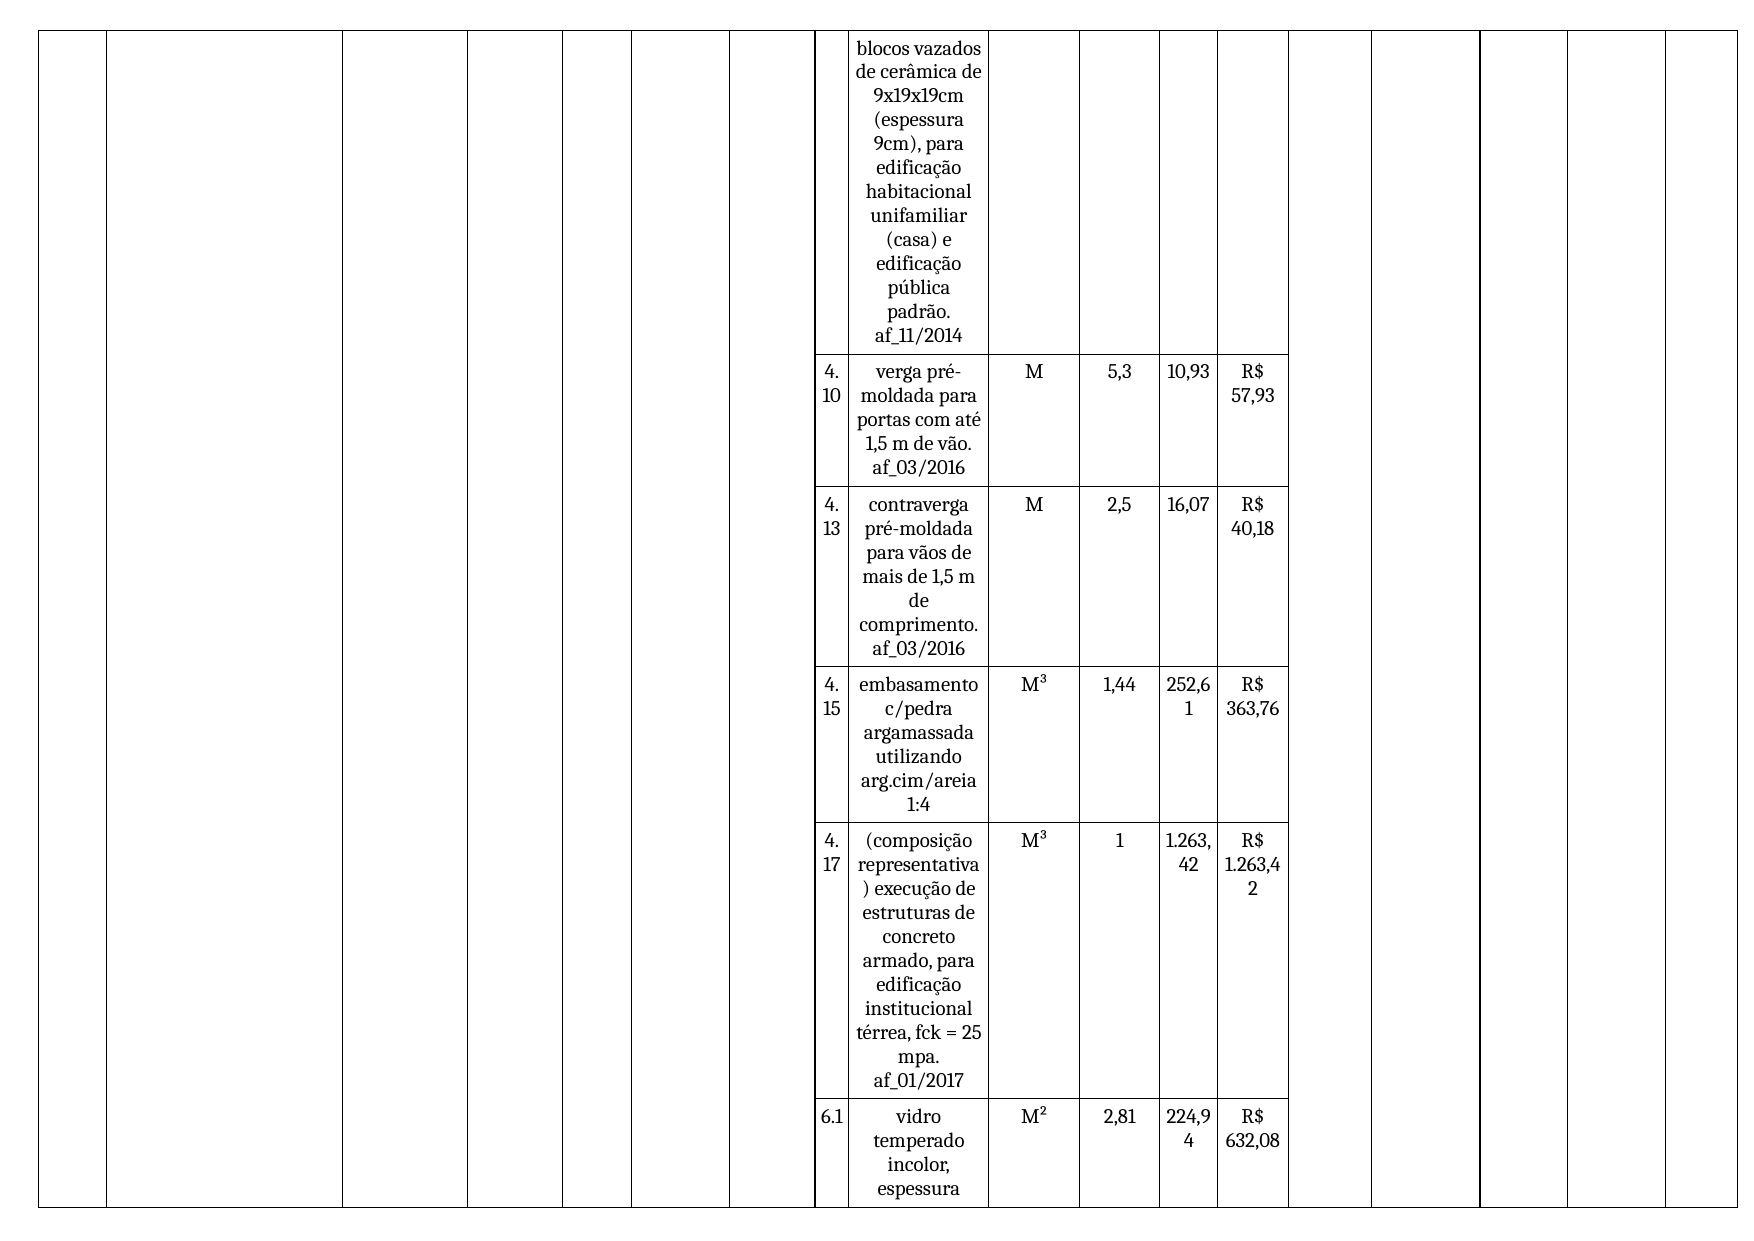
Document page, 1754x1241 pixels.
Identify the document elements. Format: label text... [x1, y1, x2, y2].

table_cell 252,61 [1160, 667, 1217, 822]
table_cell [730, 31, 814, 1207]
table_cell vidro temperado incolor, espessura [849, 1099, 988, 1207]
table_cell 4.15 [816, 667, 848, 822]
table_cell 2,5 [1080, 487, 1159, 666]
table_cell [1481, 31, 1567, 1207]
table_cell R$ 1.263,42 [1218, 823, 1288, 1098]
table_cell 4.10 [816, 355, 848, 486]
table_cell 1 [1080, 823, 1159, 1098]
table_cell 1,44 [1080, 667, 1159, 822]
table_cell [816, 31, 848, 353]
table_cell contraverga pré-moldada para vãos de mais de 1,5 m de comprimento. af_03/2016 [849, 487, 988, 666]
table_cell [1372, 31, 1479, 1207]
table_cell [632, 31, 729, 1207]
table_cell [39, 31, 106, 1207]
table_cell [563, 31, 631, 1207]
table_cell [989, 31, 1079, 353]
table_cell 2,81 [1080, 1099, 1159, 1207]
table_cell R$ 40,18 [1218, 487, 1288, 666]
table_cell R$ 57,93 [1218, 355, 1288, 486]
table_cell [107, 31, 342, 1207]
table_cell 224,94 [1160, 1099, 1217, 1207]
table_cell [1666, 31, 1737, 1207]
table_cell 1.263,42 [1160, 823, 1217, 1098]
table_cell 5,3 [1080, 355, 1159, 486]
table_cell M² [989, 1099, 1079, 1207]
table_cell [468, 31, 562, 1207]
table_cell M³ [989, 667, 1079, 822]
table_cell 4.17 [816, 823, 848, 1098]
table_cell blocos vazados de cerâmica de 9x19x19cm (espessura 9cm), para edificação habitacional unifamiliar (casa) e edificação pública padrão. af_11/2014 [849, 31, 988, 353]
table_cell [1568, 31, 1665, 1207]
table_cell [1160, 31, 1217, 353]
table_cell M³ [989, 823, 1079, 1098]
table_cell verga pré-moldada para portas com até 1,5 m de vão. af_03/2016 [849, 355, 988, 486]
table_cell 6.1 [816, 1099, 848, 1207]
table_cell M [989, 487, 1079, 666]
table_cell R$ 363,76 [1218, 667, 1288, 822]
table_cell 10,93 [1160, 355, 1217, 486]
table_cell (composição representativa) execução de estruturas de concreto armado, para edificação institucional térrea, fck = 25 mpa. af_01/2017 [849, 823, 988, 1098]
table_cell 16,07 [1160, 487, 1217, 666]
table_cell [1289, 31, 1371, 1207]
table_cell [1218, 31, 1288, 353]
table_cell M [989, 355, 1079, 486]
table_cell [343, 31, 467, 1207]
table_cell 4.13 [816, 487, 848, 666]
table_cell [1080, 31, 1159, 353]
table_cell R$ 632,08 [1218, 1099, 1288, 1207]
table_cell embasamento c/pedra argamassada utilizando arg.cim/areia 1:4 [849, 667, 988, 822]
